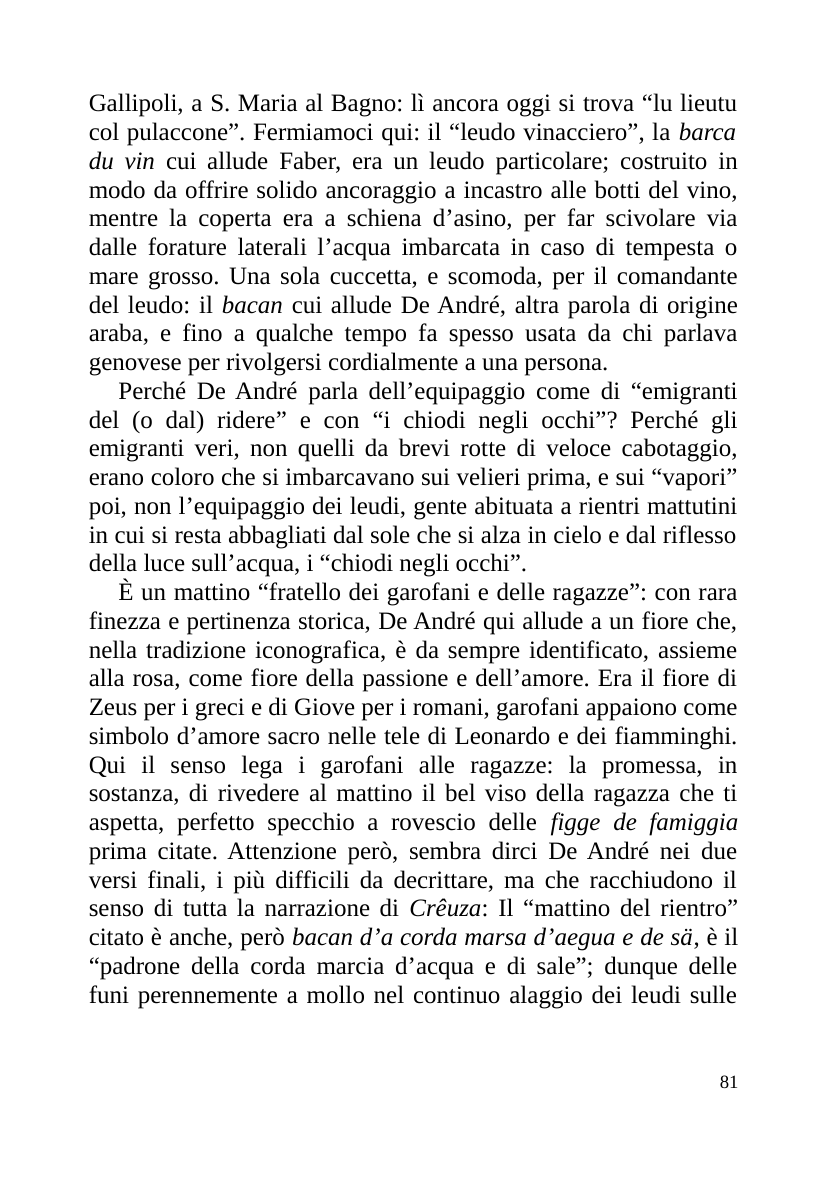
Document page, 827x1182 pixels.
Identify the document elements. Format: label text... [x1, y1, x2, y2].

text Gallipoli, a S. Maria al Bagno: lì ancora oggi si trova “lu lieutu col pulaccone”. Fermiamoci qui: il “leudo vinacciero”, la barca du vin cui allude Faber, era un leudo particolare; costruito in modo da offrire solido ancoraggio a incastro alle botti del vino, mentre la coperta era a schiena d’asino, per far scivolare via dalle forature laterali l’acqua imbarcata in caso di tempesta o mare grosso. Una sola cuccetta, e scomoda, per il comandante del leudo: il bacan cui allude De André, altra parola di origine araba, e fino a qualche tempo fa spesso usata da chi parlava genovese per rivolgersi cordialmente a una persona. [88, 88, 738, 376]
text È un mattino “fratello dei garofani e delle ragazze”: con rara finezza e pertinenza storica, De André qui allude a un fiore che, nella tradizione iconografica, è da sempre identificato, assieme alla rosa, come fiore della passione e dell’amore. Era il fiore di Zeus per i greci e di Giove per i romani, garofani appaiono come simbolo d’amore sacro nelle tele di Leonardo e dei fiamminghi. Qui il senso lega i garofani alle ragazze: la promessa, in sostanza, di rivedere al mattino il bel viso della ragazza che ti aspetta, perfetto specchio a rovescio delle figge de famiggia prima citate. Attenzione però, sembra dirci De André nei due versi finali, i più difficili da decrittare, ma che racchiudono il senso di tutta la narrazione di Crêuza: Il “mattino del rientro” citato è anche, però bacan d’a corda marsa d’aegua e de sä, è il “padrone della corda marcia d’acqua e di sale”; dunque delle funi perennemente a mollo nel continuo alaggio dei leudi sulle [88, 577, 738, 1008]
text Perché De André parla dell’equipaggio come di “emigranti del (o dal) ridere” e con “i chiodi negli occhi”? Perché gli emigranti veri, non quelli da brevi rotte di veloce cabotaggio, erano coloro che si imbarcavano sui velieri prima, e sui “vapori” poi, non l’equipaggio dei leudi, gente abituata a rientri mattutini in cui si resta abbagliati dal sole che si alza in cielo e dal riflesso della luce sull’acqua, i “chiodi negli occhi”. [88, 376, 738, 577]
